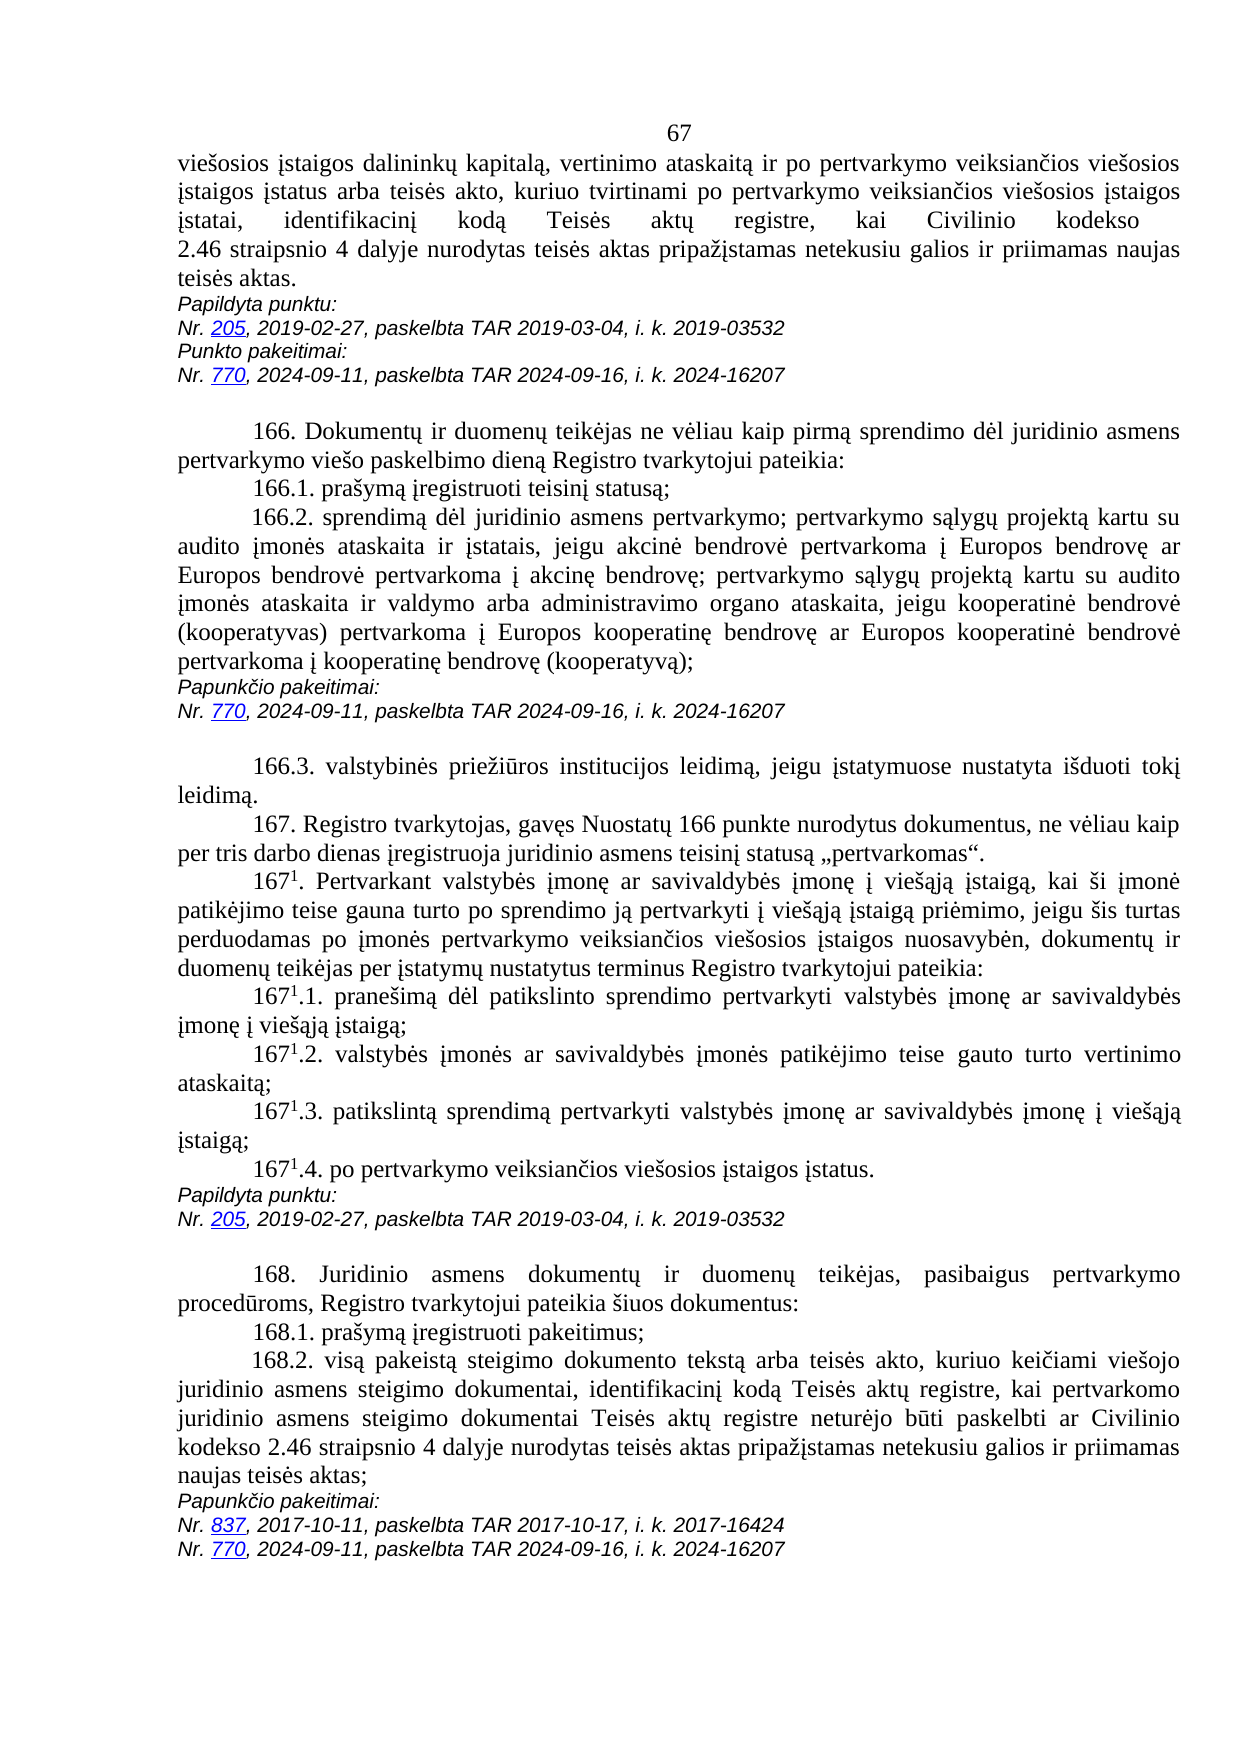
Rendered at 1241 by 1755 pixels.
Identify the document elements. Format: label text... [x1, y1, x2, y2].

text Nr. 770, 2024-09-11, paskelbta TAR 2024-09-16, i. k. 2024-16207 [177, 699, 1181, 723]
text 168. Juridinio asmens dokumentų ir duomenų teikėjas, pasibaigus pertvarkymo procedūroms, Registro tvarkytojui pateikia šiuos dokumentus: [177, 1259, 1181, 1317]
text viešosios įstaigos dalininkų kapitalą, vertinimo ataskaitą ir po pertvarkymo veiksiančios viešosios įstaigos įstatus arba teisės akto, kuriuo tvirtinami po pertvarkymo veiksiančios viešosios įstaigos įstatai, identifikacinį kodą Teisės aktų registre, kai Civilinio kodekso 2.46 straipsnio 4 dalyje nurodytas teisės aktas pripažįstamas netekusiu galios ir priimamas naujas teisės aktas. [177, 148, 1181, 291]
text 1671.2. valstybės įmonės ar savivaldybės įmonės patikėjimo teise gauto turto vertinimo ataskaitą; [177, 1039, 1181, 1096]
text 1671.4. po pertvarkymo veiksiančios viešosios įstaigos įstatus. [177, 1154, 1181, 1183]
text 166.1. prašymą įregistruoti teisinį statusą; [177, 473, 1181, 502]
text 1671.1. pranešimą dėl patikslinto sprendimo pertvarkyti valstybės įmonę ar savivaldybės įmonę į viešąją įstaigą; [177, 981, 1181, 1039]
text Nr. 205, 2019-02-27, paskelbta TAR 2019-03-04, i. k. 2019-03532 [177, 315, 1181, 339]
text 166.2. sprendimą dėl juridinio asmens pertvarkymo; pertvarkymo sąlygų projektą kartu su audito įmonės ataskaita ir įstatais, jeigu akcinė bendrovė pertvarkoma į Europos bendrovę ar Europos bendrovė pertvarkoma į akcinę bendrovę; pertvarkymo sąlygų projektą kartu su audito įmonės ataskaita ir valdymo arba administravimo organo ataskaita, jeigu kooperatinė bendrovė (kooperatyvas) pertvarkoma į Europos kooperatinę bendrovę ar Europos kooperatinė bendrovė pertvarkoma į kooperatinę bendrovę (kooperatyvą); [177, 502, 1181, 675]
text Nr. 770, 2024-09-11, paskelbta TAR 2024-09-16, i. k. 2024-16207 [177, 363, 1181, 387]
text Nr. 837, 2017-10-11, paskelbta TAR 2017-10-17, i. k. 2017-16424 [177, 1513, 1181, 1537]
text Papunkčio pakeitimai: [177, 675, 1181, 699]
text 167. Registro tvarkytojas, gavęs Nuostatų 166 punkte nurodytus dokumentus, ne vėliau kaip per tris darbo dienas įregistruoja juridinio asmens teisinį statusą „pertvarkomas“. [177, 809, 1181, 866]
text Papildyta punktu: [177, 291, 1181, 315]
text 166.3. valstybinės priežiūros institucijos leidimą, jeigu įstatymuose nustatyta išduoti tokį leidimą. [177, 751, 1181, 809]
text 166. Dokumentų ir duomenų teikėjas ne vėliau kaip pirmą sprendimo dėl juridinio asmens pertvarkymo viešo paskelbimo dieną Registro tvarkytojui pateikia: [177, 416, 1181, 473]
text 168.1. prašymą įregistruoti pakeitimus; [177, 1317, 1181, 1346]
text Papunkčio pakeitimai: [177, 1489, 1181, 1513]
text 1671. Pertvarkant valstybės įmonę ar savivaldybės įmonę į viešąją įstaigą, kai ši įmonė patikėjimo teise gauna turto po sprendimo ją pertvarkyti į viešąją įstaigą priėmimo, jeigu šis turtas perduodamas po įmonės pertvarkymo veiksiančios viešosios įstaigos nuosavybėn, dokumentų ir duomenų teikėjas per įstatymų nustatytus terminus Registro tvarkytojui pateikia: [177, 866, 1181, 981]
text Papildyta punktu: [177, 1183, 1181, 1207]
text Nr. 205, 2019-02-27, paskelbta TAR 2019-03-04, i. k. 2019-03532 [177, 1207, 1181, 1231]
text Punkto pakeitimai: [177, 339, 1181, 363]
text 168.2. visą pakeistą steigimo dokumento tekstą arba teisės akto, kuriuo keičiami viešojo juridinio asmens steigimo dokumentai, identifikacinį kodą Teisės aktų registre, kai pertvarkomo juridinio asmens steigimo dokumentai Teisės aktų registre neturėjo būti paskelbti ar Civilinio kodekso 2.46 straipsnio 4 dalyje nurodytas teisės aktas pripažįstamas netekusiu galios ir priimamas naujas teisės aktas; [177, 1346, 1181, 1489]
text 1671.3. patikslintą sprendimą pertvarkyti valstybės įmonę ar savivaldybės įmonę į viešąją įstaigą; [177, 1096, 1181, 1154]
text Nr. 770, 2024-09-11, paskelbta TAR 2024-09-16, i. k. 2024-16207 [177, 1537, 1181, 1561]
